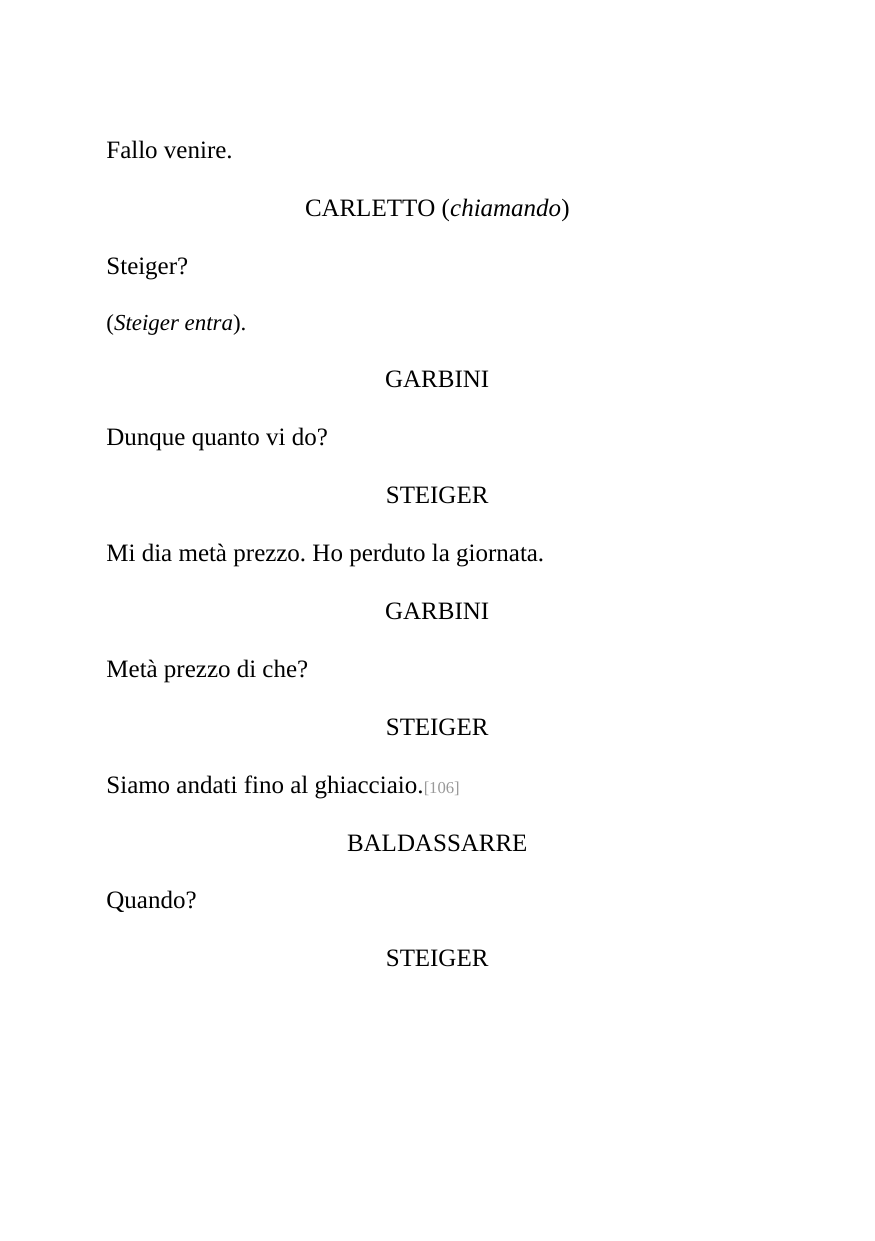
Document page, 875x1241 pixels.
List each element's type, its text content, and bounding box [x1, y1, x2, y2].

text CARLETTO (chiamando) [106, 193, 768, 222]
text Quando? [106, 886, 768, 914]
text Siamo andati fino al ghiacciaio.[106] [106, 770, 768, 798]
text Metà prezzo di che? [106, 654, 768, 683]
text Fallo venire. [106, 135, 768, 164]
text (Steiger entra). [106, 309, 768, 335]
text STEIGER [106, 943, 768, 972]
text GARBINI [106, 596, 768, 625]
text Steiger? [106, 251, 768, 279]
text GARBINI [106, 364, 768, 393]
text BALDASSARRE [106, 828, 768, 856]
text Mi dia metà prezzo. Ho perduto la giornata. [106, 538, 768, 567]
text STEIGER [106, 480, 768, 509]
text Dunque quanto vi do? [106, 422, 768, 451]
text STEIGER [106, 712, 768, 741]
